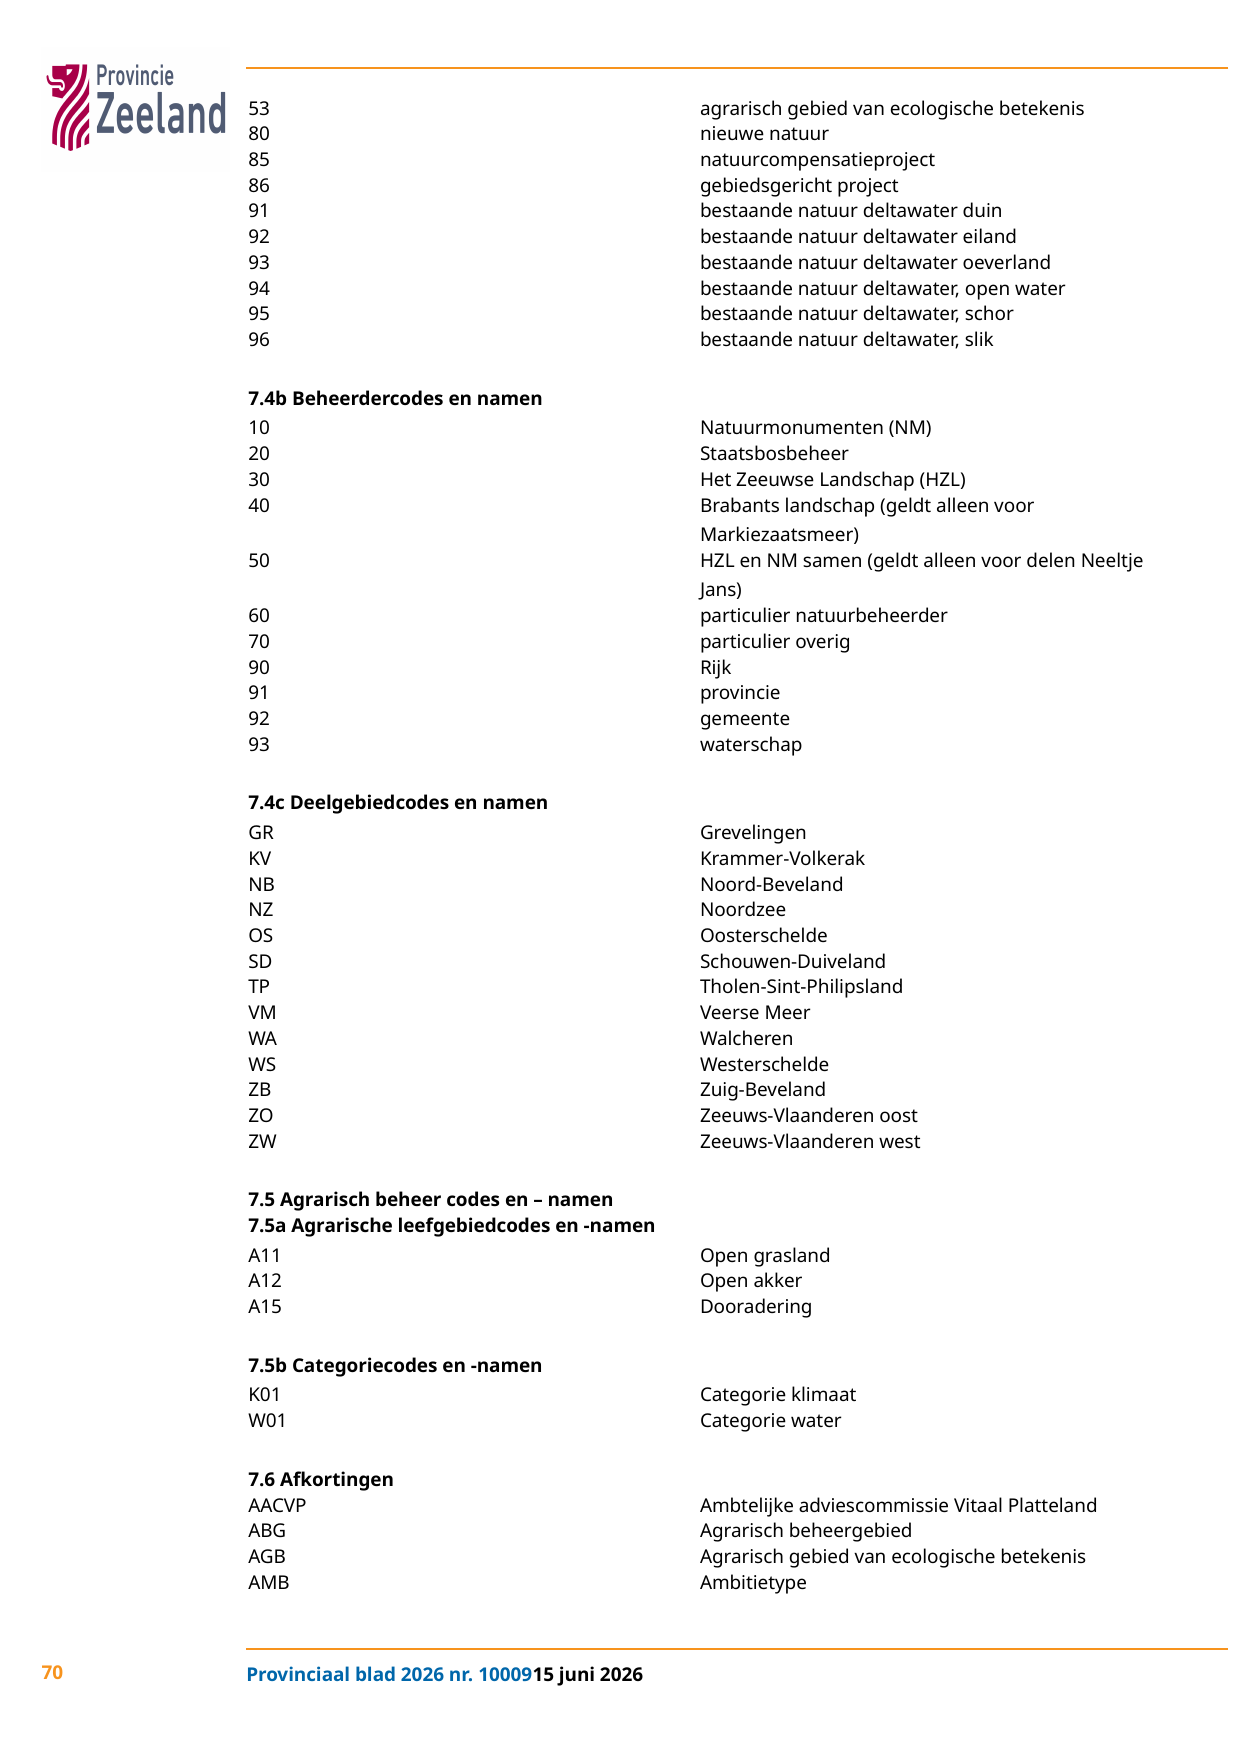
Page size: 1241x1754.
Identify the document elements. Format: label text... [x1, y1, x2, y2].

table_cell waterschap [700, 731, 1152, 757]
table_header 10 [248, 415, 700, 440]
table_cell Krammer-Volkerak [700, 845, 1152, 871]
text 7.4c Deelgebiedcodes en namen [248, 789, 1152, 815]
table_cell 96 [248, 326, 700, 352]
table_cell nieuwe natuur [700, 121, 1152, 146]
table_cell Agrarisch beheergebied [700, 1518, 1152, 1543]
table_cell VM [248, 999, 700, 1025]
table_cell NZ [248, 896, 700, 922]
table_cell Schouwen-Duiveland [700, 948, 1152, 974]
table_cell Tholen-Sint-Philipsland [700, 974, 1152, 999]
table_cell 50 [248, 547, 700, 602]
table_cell Noord-Beveland [700, 871, 1152, 896]
table_cell OS [248, 922, 700, 948]
table_cell gebiedsgericht project [700, 172, 1152, 198]
table_cell 80 [248, 121, 700, 146]
table_cell HZL en NM samen (geldt alleen voor delen Neeltje Jans) [700, 547, 1152, 602]
table_cell AMB [248, 1569, 700, 1595]
table_cell Rijk [700, 654, 1152, 679]
table_cell Brabants landschap (geldt alleen voor Markiezaatsmeer) [700, 492, 1152, 547]
table_cell Agrarisch gebied van ecologische betekenis [700, 1543, 1152, 1569]
table_cell Walcheren [700, 1025, 1152, 1051]
table_header A11 [248, 1242, 700, 1268]
table_cell ABG [248, 1518, 700, 1543]
table_header Ambtelijke adviescommissie Vitaal Platteland [700, 1492, 1152, 1517]
table_cell particulier overig [700, 628, 1152, 654]
table_cell Ambitietype [700, 1569, 1152, 1595]
table_cell bestaande natuur deltawater duin [700, 198, 1152, 223]
table_cell TP [248, 974, 700, 999]
table_cell KV [248, 845, 700, 871]
table_cell WS [248, 1051, 700, 1077]
table_cell 53 [248, 95, 700, 121]
table_cell A12 [248, 1268, 700, 1293]
table_header Grevelingen [700, 819, 1152, 845]
table_cell Zuig-Beveland [700, 1077, 1152, 1102]
table_cell Het Zeeuwse Landschap (HZL) [700, 466, 1152, 492]
table_cell Oosterschelde [700, 922, 1152, 948]
table_cell WA [248, 1025, 700, 1051]
table_cell ZO [248, 1102, 700, 1128]
table_header Open grasland [700, 1242, 1152, 1268]
table_cell Westerschelde [700, 1051, 1152, 1077]
table_cell ZB [248, 1077, 700, 1102]
table_cell Categorie water [700, 1408, 1152, 1433]
table_cell 60 [248, 603, 700, 628]
table_cell bestaande natuur deltawater oeverland [700, 249, 1152, 275]
table_header K01 [248, 1382, 700, 1407]
table_cell 91 [248, 198, 700, 223]
table_header Categorie klimaat [700, 1382, 1152, 1407]
text 7.5 Agrarisch beheer codes en – namen [248, 1187, 1152, 1212]
table_cell bestaande natuur deltawater eiland [700, 224, 1152, 249]
table_cell NB [248, 871, 700, 896]
table_cell Open akker [700, 1268, 1152, 1293]
table_cell 92 [248, 224, 700, 249]
text 7.4b Beheerdercodes en namen [248, 385, 1152, 411]
table_cell 91 [248, 680, 700, 705]
table_header GR [248, 819, 700, 845]
text 7.6 Afkortingen [248, 1466, 1152, 1492]
table_cell 86 [248, 172, 700, 198]
text 7.5a Agrarische leefgebiedcodes en -namen [248, 1212, 1152, 1238]
picture [41, 47, 231, 172]
table_cell particulier natuurbeheerder [700, 603, 1152, 628]
table_cell 30 [248, 466, 700, 492]
table_cell AGB [248, 1543, 700, 1569]
table_cell 85 [248, 146, 700, 172]
table_cell provincie [700, 680, 1152, 705]
table_cell agrarisch gebied van ecologische betekenis [700, 95, 1152, 121]
table_cell bestaande natuur deltawater, schor [700, 301, 1152, 326]
table_cell 20 [248, 440, 700, 466]
table_cell 95 [248, 301, 700, 326]
table_cell 93 [248, 731, 700, 757]
table_cell natuurcompensatieproject [700, 146, 1152, 172]
text 7.5b Categoriecodes en -namen [248, 1352, 1152, 1378]
table_cell ZW [248, 1128, 700, 1154]
table_cell 93 [248, 249, 700, 275]
table_cell Noordzee [700, 896, 1152, 922]
table_cell 40 [248, 492, 700, 547]
table_cell 90 [248, 654, 700, 679]
table_cell A15 [248, 1294, 700, 1319]
table_cell SD [248, 948, 700, 974]
table_cell 94 [248, 275, 700, 301]
table_cell Zeeuws-Vlaanderen oost [700, 1102, 1152, 1128]
table_cell W01 [248, 1408, 700, 1433]
table_cell 70 [248, 628, 700, 654]
table_cell Veerse Meer [700, 999, 1152, 1025]
table_cell Zeeuws-Vlaanderen west [700, 1128, 1152, 1154]
table_cell Staatsbosbeheer [700, 440, 1152, 466]
table_cell bestaande natuur deltawater, open water [700, 275, 1152, 301]
table_cell 92 [248, 705, 700, 731]
table_cell bestaande natuur deltawater, slik [700, 326, 1152, 352]
table_cell gemeente [700, 705, 1152, 731]
table_header AACVP [248, 1492, 700, 1517]
table_header Natuurmonumenten (NM) [700, 415, 1152, 440]
table_cell Dooradering [700, 1294, 1152, 1319]
